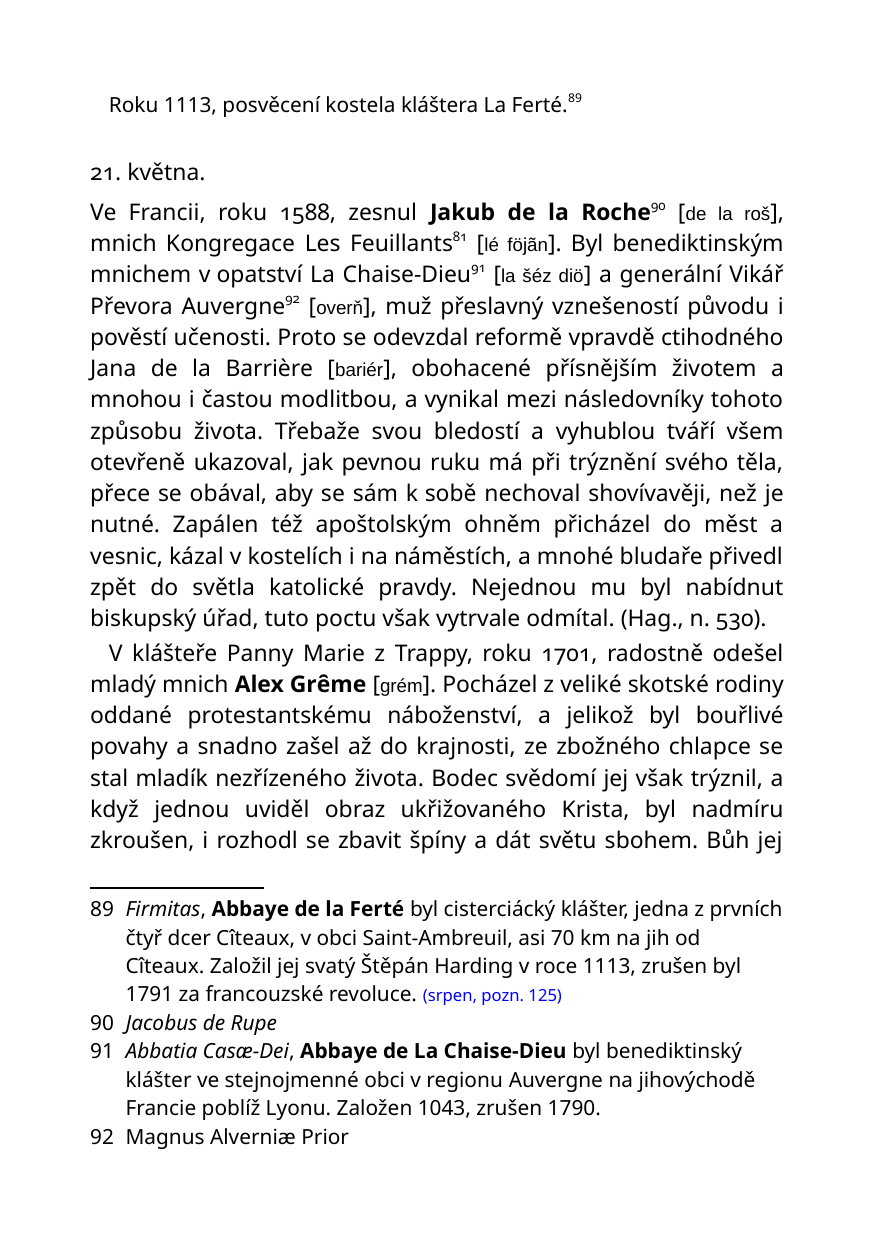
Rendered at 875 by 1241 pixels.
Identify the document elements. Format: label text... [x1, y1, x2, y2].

text Abbatia Casæ-Dei, Abbaye de La Chaise-Dieu byl benediktinský klášter ve stejnojmenné obci v regionu Auvergne na jihovýchodě Francie poblíž Lyonu. Založen 1043, zrušen 1790. [90, 1036, 784, 1122]
text V klášteře Panny Marie z Trappy, roku 1701, radostně odešel mladý mnich Alex Grȇme [grém]. Pocházel z veliké skotské rodiny oddané protestantskému náboženství, a jelikož byl bouřlivé povahy a snadno zašel až do krajnosti, ze zbožného chlapce se stal mladík nezřízeného života. Bodec svědomí jej však trýznil, a když jednou uviděl obraz ukřižovaného Krista, byl nadmíru zkroušen, i rozhodl se zbavit špíny a dát světu sbohem. Bůh jej [90, 636, 784, 855]
text Ve Francii, roku 1588, zesnul Jakub de la Roche [de la roš], mnich Kongregace Les Feuillants81 [lé föjãn]. Byl benediktinským mnichem v opatství La Chaise-Dieu [la šéz diö] a generální Vikář Převora Auvergne [overň], muž přeslavný vznešeností původu i pověstí učenosti. Proto se odevzdal reformě vpravdě ctihodného Jana de la Barrière [bariér], obohacené přísnějším životem a mnohou i častou modlitbou, a vynikal mezi následovníky tohoto způsobu života. Třebaže svou bledostí a vyhublou tváří všem otevřeně ukazoval, jak pevnou ruku má při trýznění svého těla, přece se obával, aby se sám k sobě nechoval shovívavěji, než je nutné. Zapálen též apoštolským ohněm přicházel do měst a vesnic, kázal v kostelích i na náměstích, a mnohé bludaře přivedl zpět do světla katolické pravdy. Nejednou mu byl nabídnut biskupský úřad, tuto poctu však vytrvale odmítal. (Hag., n. 530). [90, 196, 784, 633]
text Magnus Alverniæ Prior [90, 1122, 784, 1150]
text 21. května. [90, 156, 784, 187]
text Jacobus de Rupe [90, 1008, 784, 1036]
text Firmitas, Abbaye de la Ferté byl cisterciácký klášter, jedna z prvních čtyř dcer Cîteaux, v obci Saint-Ambreuil, asi 70 km na jih od Cîteaux. Založil jej svatý Štěpán Harding v roce 1113, zrušen byl 1791 za francouzské revoluce. (srpen, pozn. 125) [90, 894, 784, 1008]
text Roku 1113, posvěcení kostela kláštera La Ferté. [90, 90, 784, 118]
